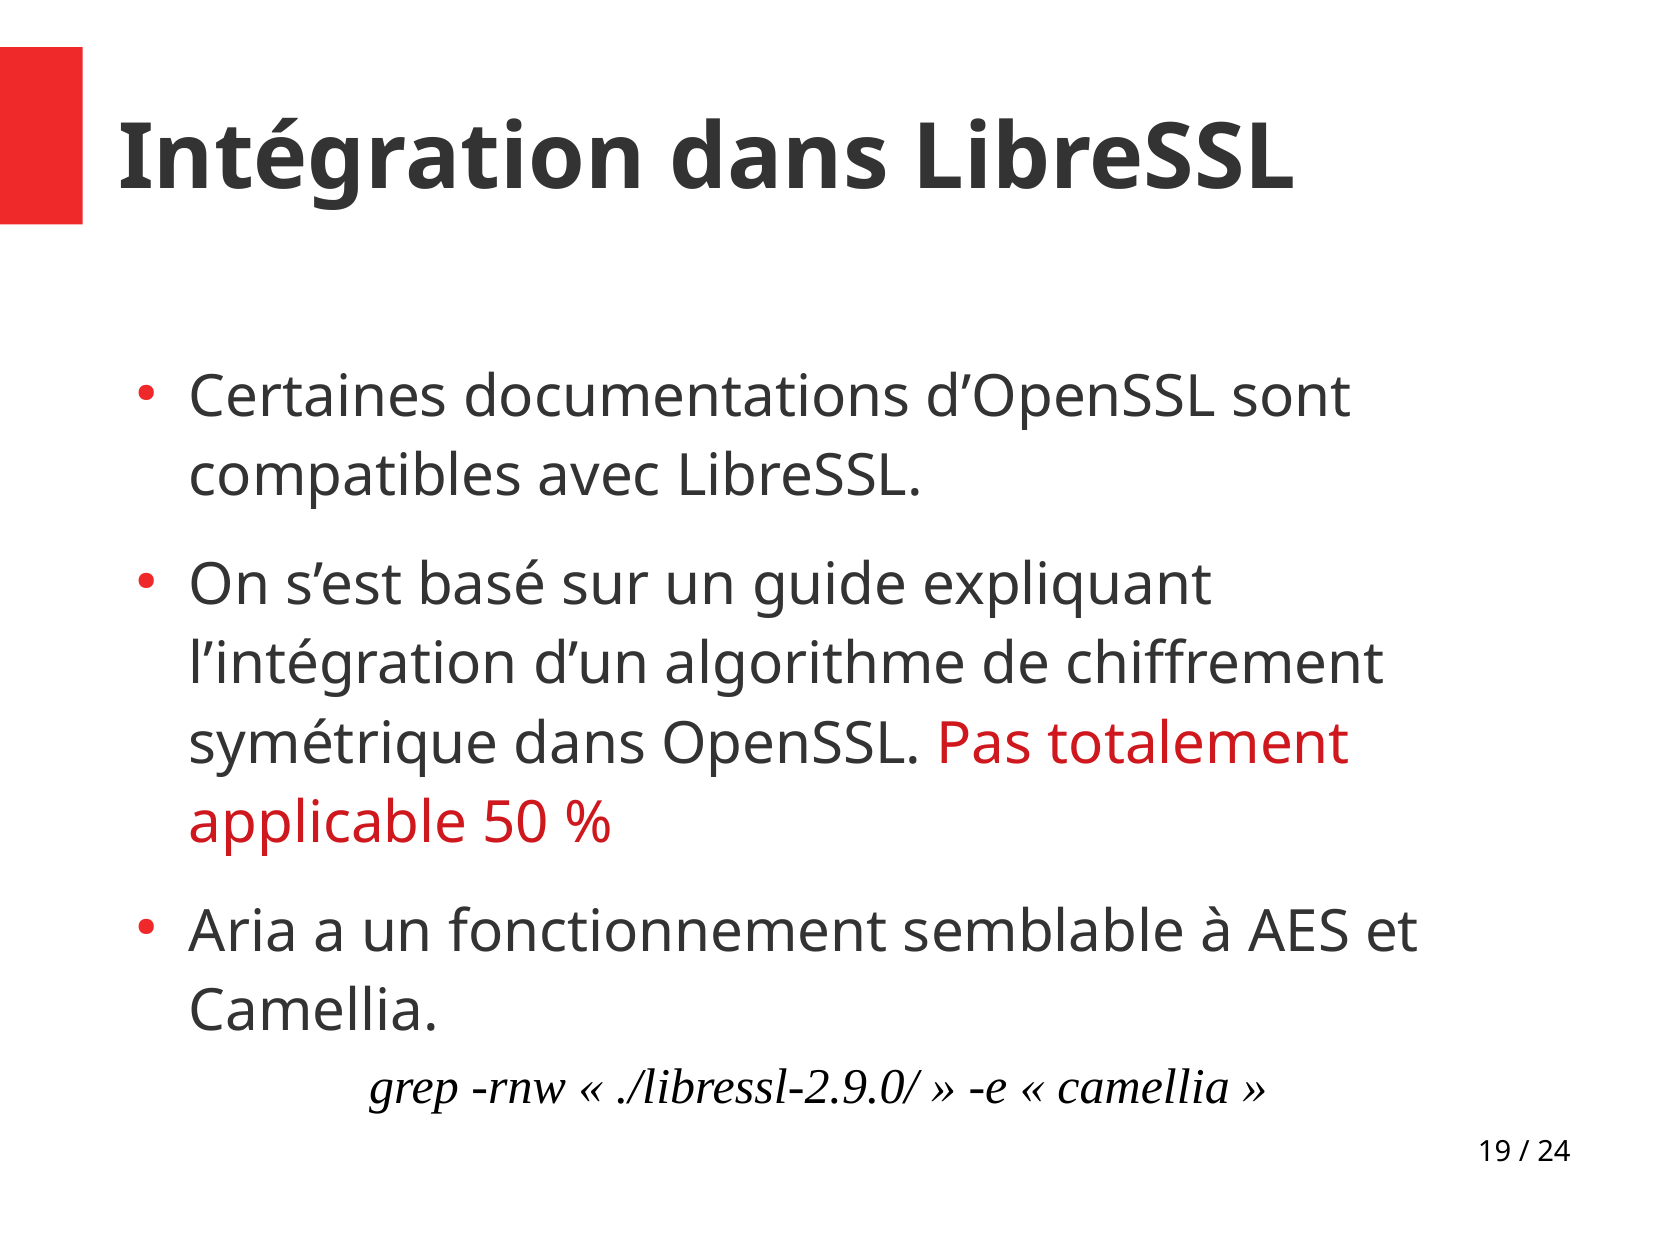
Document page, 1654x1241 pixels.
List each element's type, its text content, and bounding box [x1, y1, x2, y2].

text_box grep -rnw « ./libressl-2.9.0/ » -e « camellia » [354, 1051, 1300, 1146]
list Certaines documentations d’OpenSSL sont compatibles avec LibreSSL. On s’est basé sur un guide expliquant l’intégration d’un algorithme de chiffrement symétrique dans OpenSSL. Pas totalement applicable 50 % Aria a un fonctionnement semblable à AES et Camellia. [118, 354, 1536, 1074]
title Intégration dans LibreSSL [118, 49, 1571, 257]
